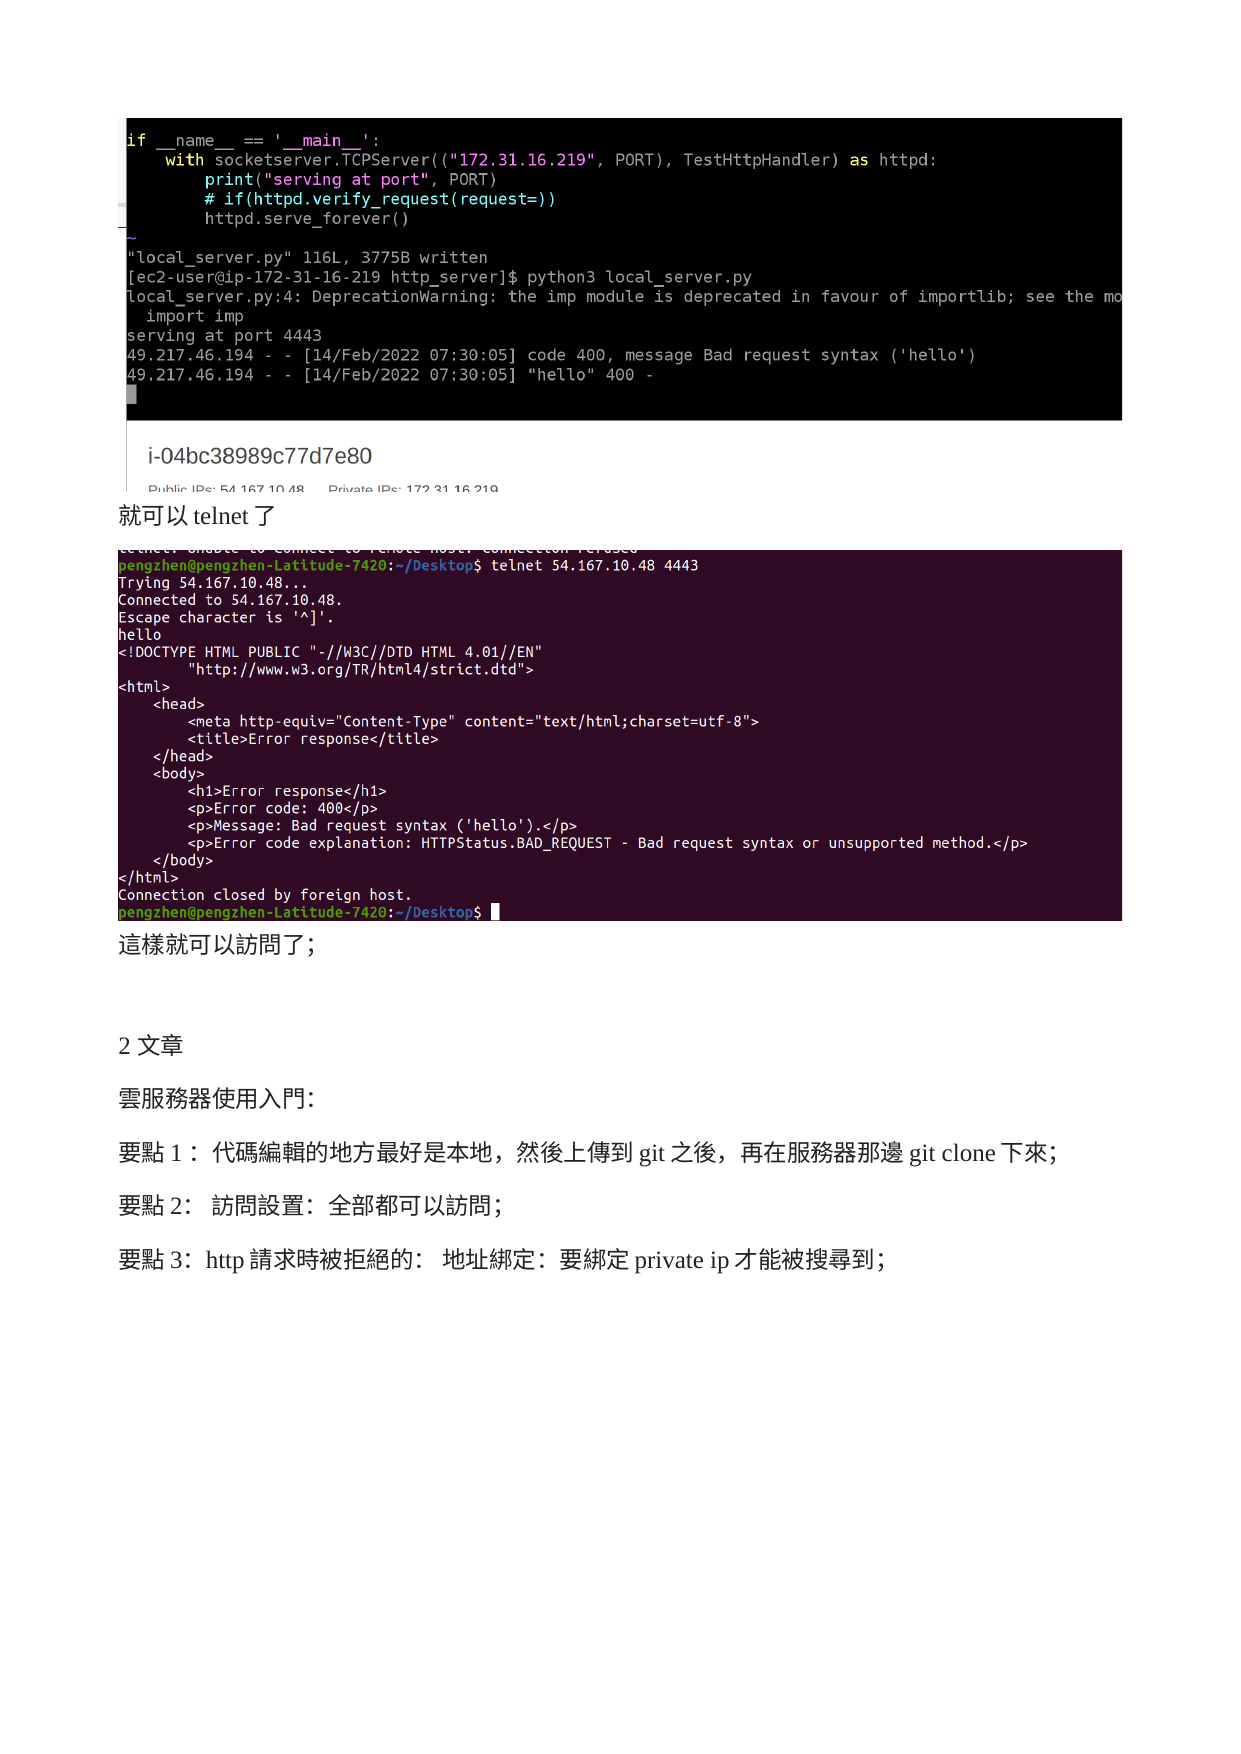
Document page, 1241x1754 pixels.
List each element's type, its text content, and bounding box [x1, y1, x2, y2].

text 這樣就可以訪問了； [118, 921, 1122, 960]
picture [118, 550, 1123, 921]
text 要點1 ：代碼編輯的地方最好是本地，然後上傳到git之後，再在服務器那邊git clone下來； [118, 1134, 1122, 1168]
picture [118, 118, 1123, 492]
text 2 文章 [118, 1027, 1122, 1061]
text 要點2： 訪問設置：全部都可以訪問； [118, 1188, 1122, 1222]
text 雲服務器使用入門： [118, 1081, 1122, 1114]
text 就可以telnet了 [118, 492, 1122, 531]
text 要點3：http請求時被拒絕的： 地址綁定：要綁定private ip才能被搜尋到； [118, 1241, 1122, 1275]
